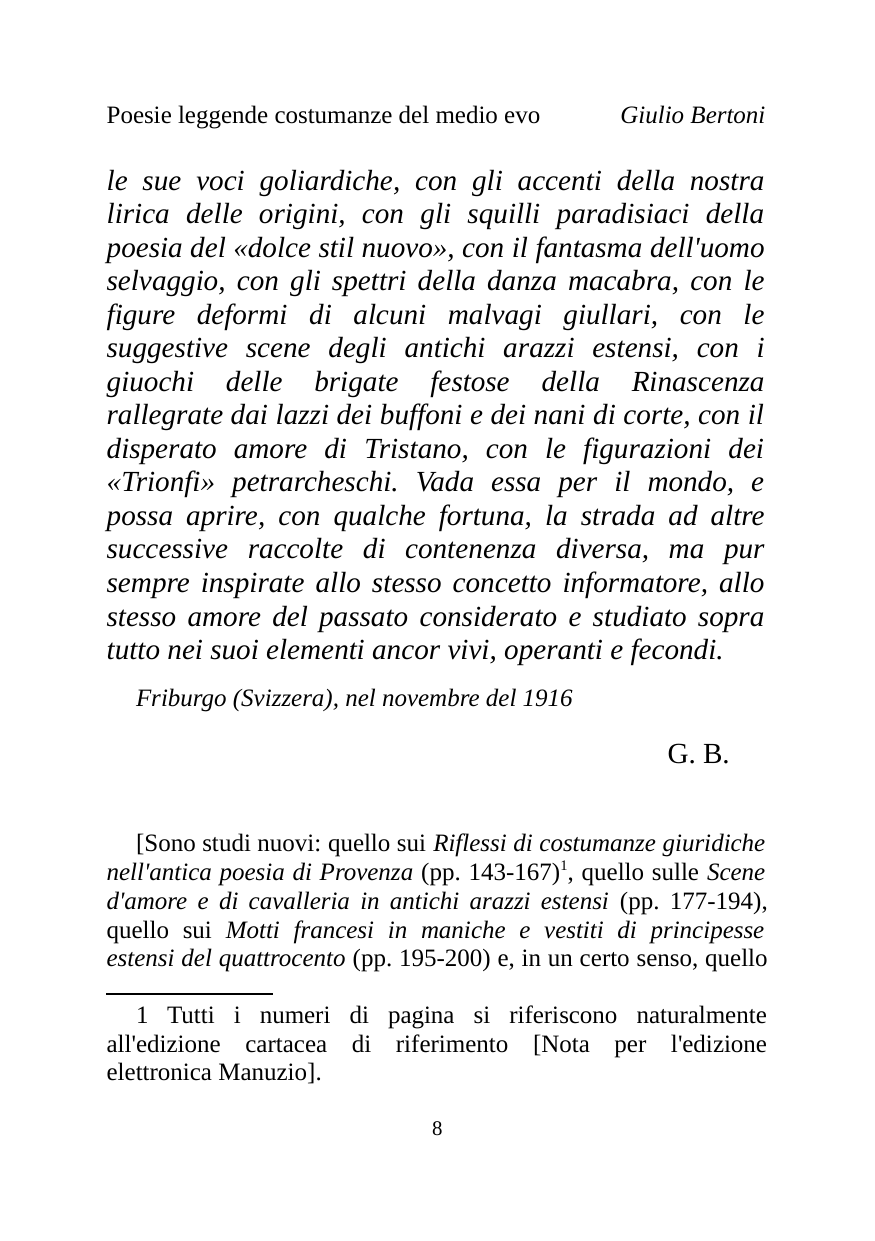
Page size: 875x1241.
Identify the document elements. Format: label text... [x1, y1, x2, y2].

text Tutti i numeri di pagina si riferiscono naturalmente all'edizione cartacea di riferimento [Nota per l'edizione elettronica Manuzio]. [106, 1000, 768, 1086]
text Friburgo (Svizzera), nel novembre del 1916 [106, 683, 768, 712]
text G. B. [638, 736, 768, 769]
text le sue voci goliardiche, con gli accenti della nostra lirica delle origini, con gli squilli paradisiaci della poesia del «dolce stil nuovo», con il fantasma dell'uomo selvaggio, con gli spettri della danza macabra, con le figure deformi di alcuni malvagi giullari, con le suggestive scene degli antichi arazzi estensi, con i giuochi delle brigate festose della Rinascenza rallegrate dai lazzi dei buffoni e dei nani di corte, con il disperato amore di Tristano, con le figurazioni dei «Trionfi» petrarcheschi. Vada essa per il mondo, e possa aprire, con qualche fortuna, la strada ad altre successive raccolte di contenenza diversa, ma pur sempre inspirate allo stesso concetto informatore, allo stesso amore del passato considerato e studiato sopra tutto nei suoi elementi ancor vivi, operanti e fecondi. [106, 163, 768, 666]
text [Sono studi nuovi: quello sui Riflessi di costumanze giuridiche nell'antica poesia di Provenza (pp. 143-167), quello sulle Scene d'amore e di cavalleria in antichi arazzi estensi (pp. 177-194), quello sui Motti francesi in maniche e vestiti di principesse estensi del quattrocento (pp. 195-200) e, in un certo senso, quello [106, 828, 768, 972]
